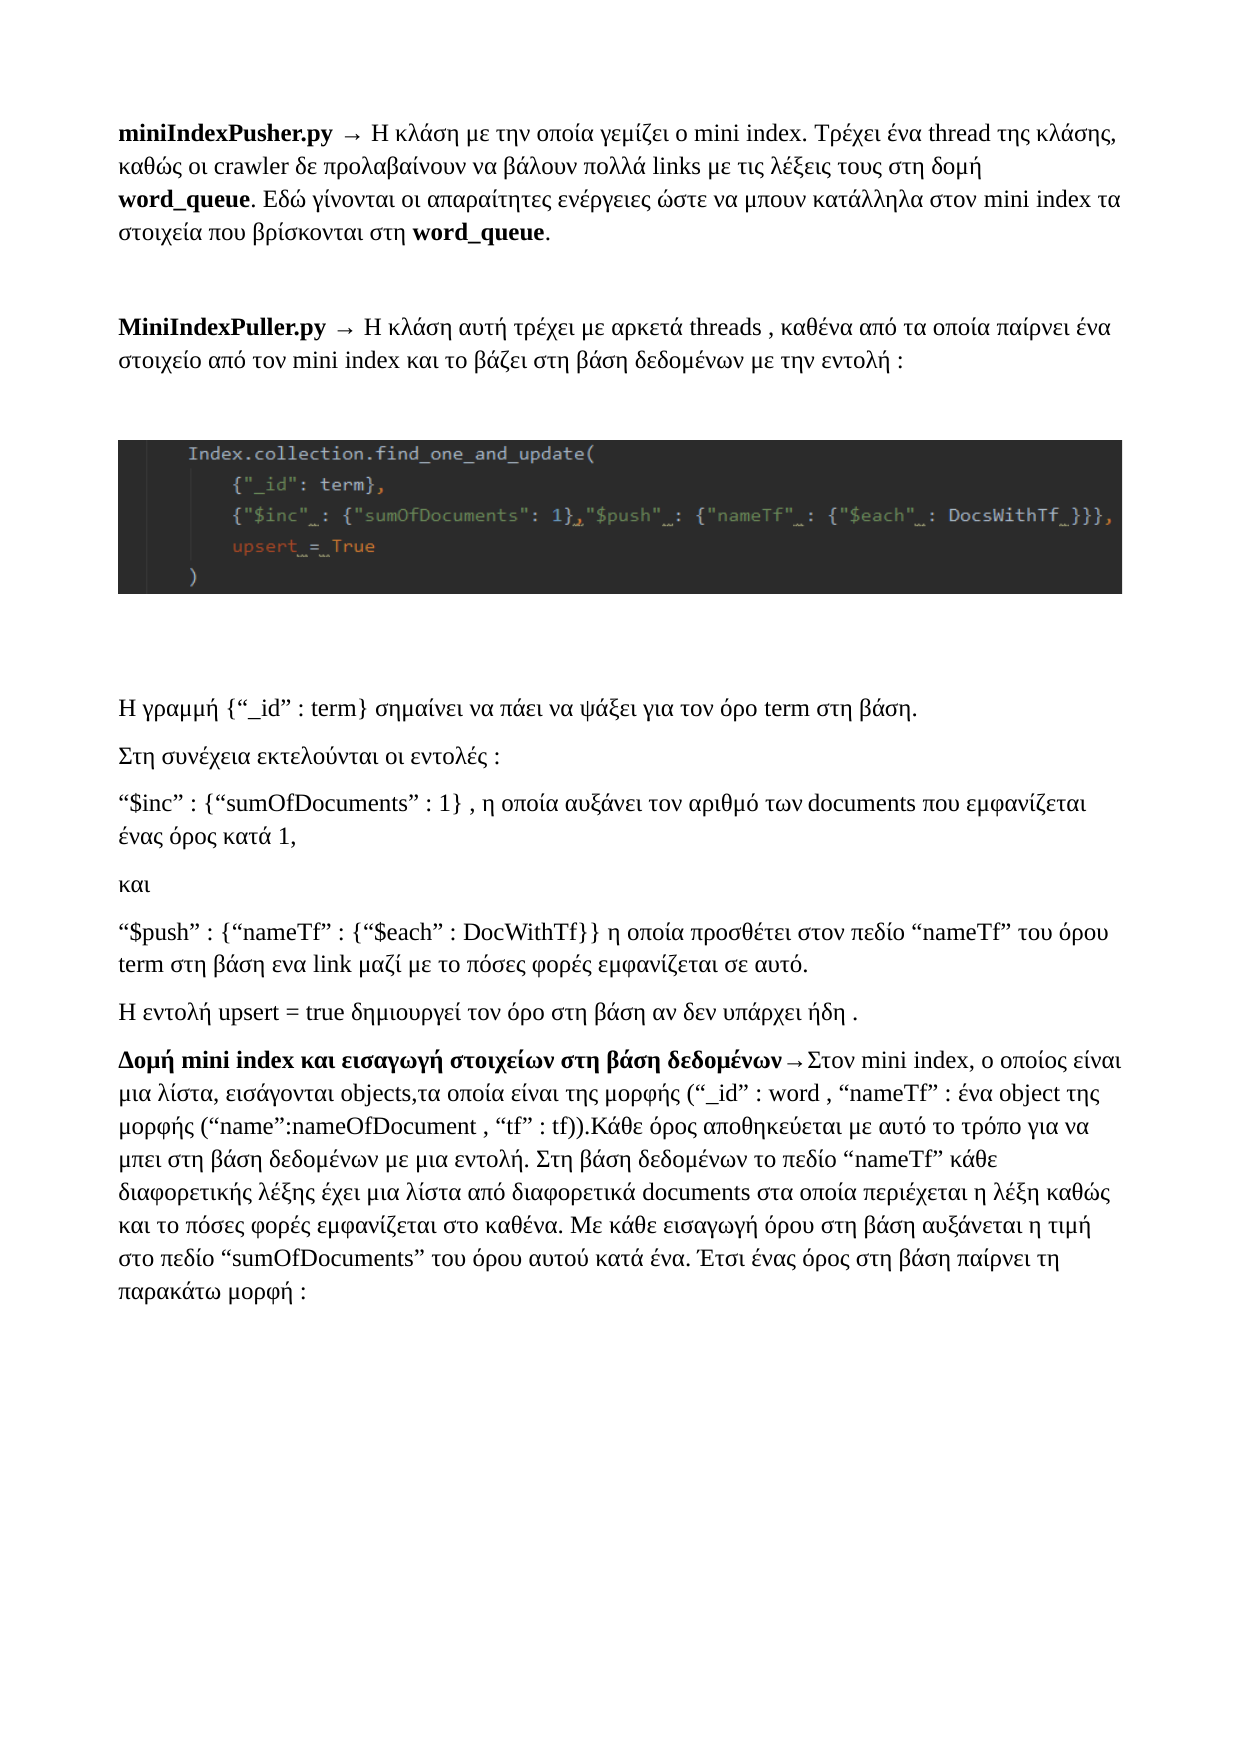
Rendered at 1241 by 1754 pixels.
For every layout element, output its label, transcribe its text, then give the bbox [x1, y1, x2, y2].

text Δομή mini index και εισαγωγή στοιχείων στη βάση δεδομένων→Στον mini index, ο οποίος είναι μια λίστα, εισάγονται objects,τα οποία είναι της μορφής (“_id” : word , “nameTf” : ένα object της μορφής (“name”:nameOfDocument , “tf” : tf)).Κάθε όρος αποθηκεύεται με αυτό το τρόπο για να μπει στη βάση δεδομένων με μια εντολή. Στη βάση δεδομένων το πεδίο “nameTf” κάθε διαφορετικής λέξης έχει μια λίστα από διαφορετικά documents στα οποία περιέχεται η λέξη καθώς και το πόσες φορές εμφανίζεται στο καθένα. Με κάθε εισαγωγή όρου στη βάση αυξάνεται η τιμή στο πεδίο “sumOfDocuments” του όρου αυτού κατά ένα. Έτσι ένας όρος στη βάση παίρνει τη παρακάτω μορφή : [118, 1045, 1122, 1305]
text “$push” : {“nameTf” : {“$each” : DocWithTf}} η οποία προσθέτει στον πεδίο “nameTf” του όρου term στη βάση ενα link μαζί με το πόσες φορές εμφανίζεται σε αυτό. [118, 917, 1122, 978]
text Η εντολή upsert = true δημιουργεί τον όρο στη βάση αν δεν υπάρχει ήδη . [118, 997, 1122, 1026]
text miniIndexPusher.py → Η κλάση με την οποία γεμίζει ο mini index. Τρέχει ένα thread της κλάσης, καθώς οι crawler δε προλαβαίνουν να βάλουν πολλά links με τις λέξεις τους στη δομή word_queue. Εδώ γίνονται οι απαραίτητες ενέργειες ώστε να μπουν κατάλληλα στον mini index τα στοιχεία που βρίσκονται στη word_queue. [118, 118, 1122, 246]
text “$inc” : {“sumOfDocuments” : 1} , η οποία αυξάνει τον αριθμό των documents που εμφανίζεται ένας όρος κατά 1, [118, 788, 1122, 850]
picture [118, 440, 1123, 594]
text και [118, 869, 1122, 898]
text Στη συνέχεια εκτελούνται οι εντολές : [118, 741, 1122, 769]
text MiniIndexPuller.py → Η κλάση αυτή τρέχει με αρκετά threads , καθένα από τα οποία παίρνει ένα στοιχείο από τον mini index και το βάζει στη βάση δεδομένων με την εντολή : [118, 312, 1122, 374]
text Η γραμμή {“_id” : term} σημαίνει να πάει να ψάξει για τον όρο term στη βάση. [118, 693, 1122, 722]
